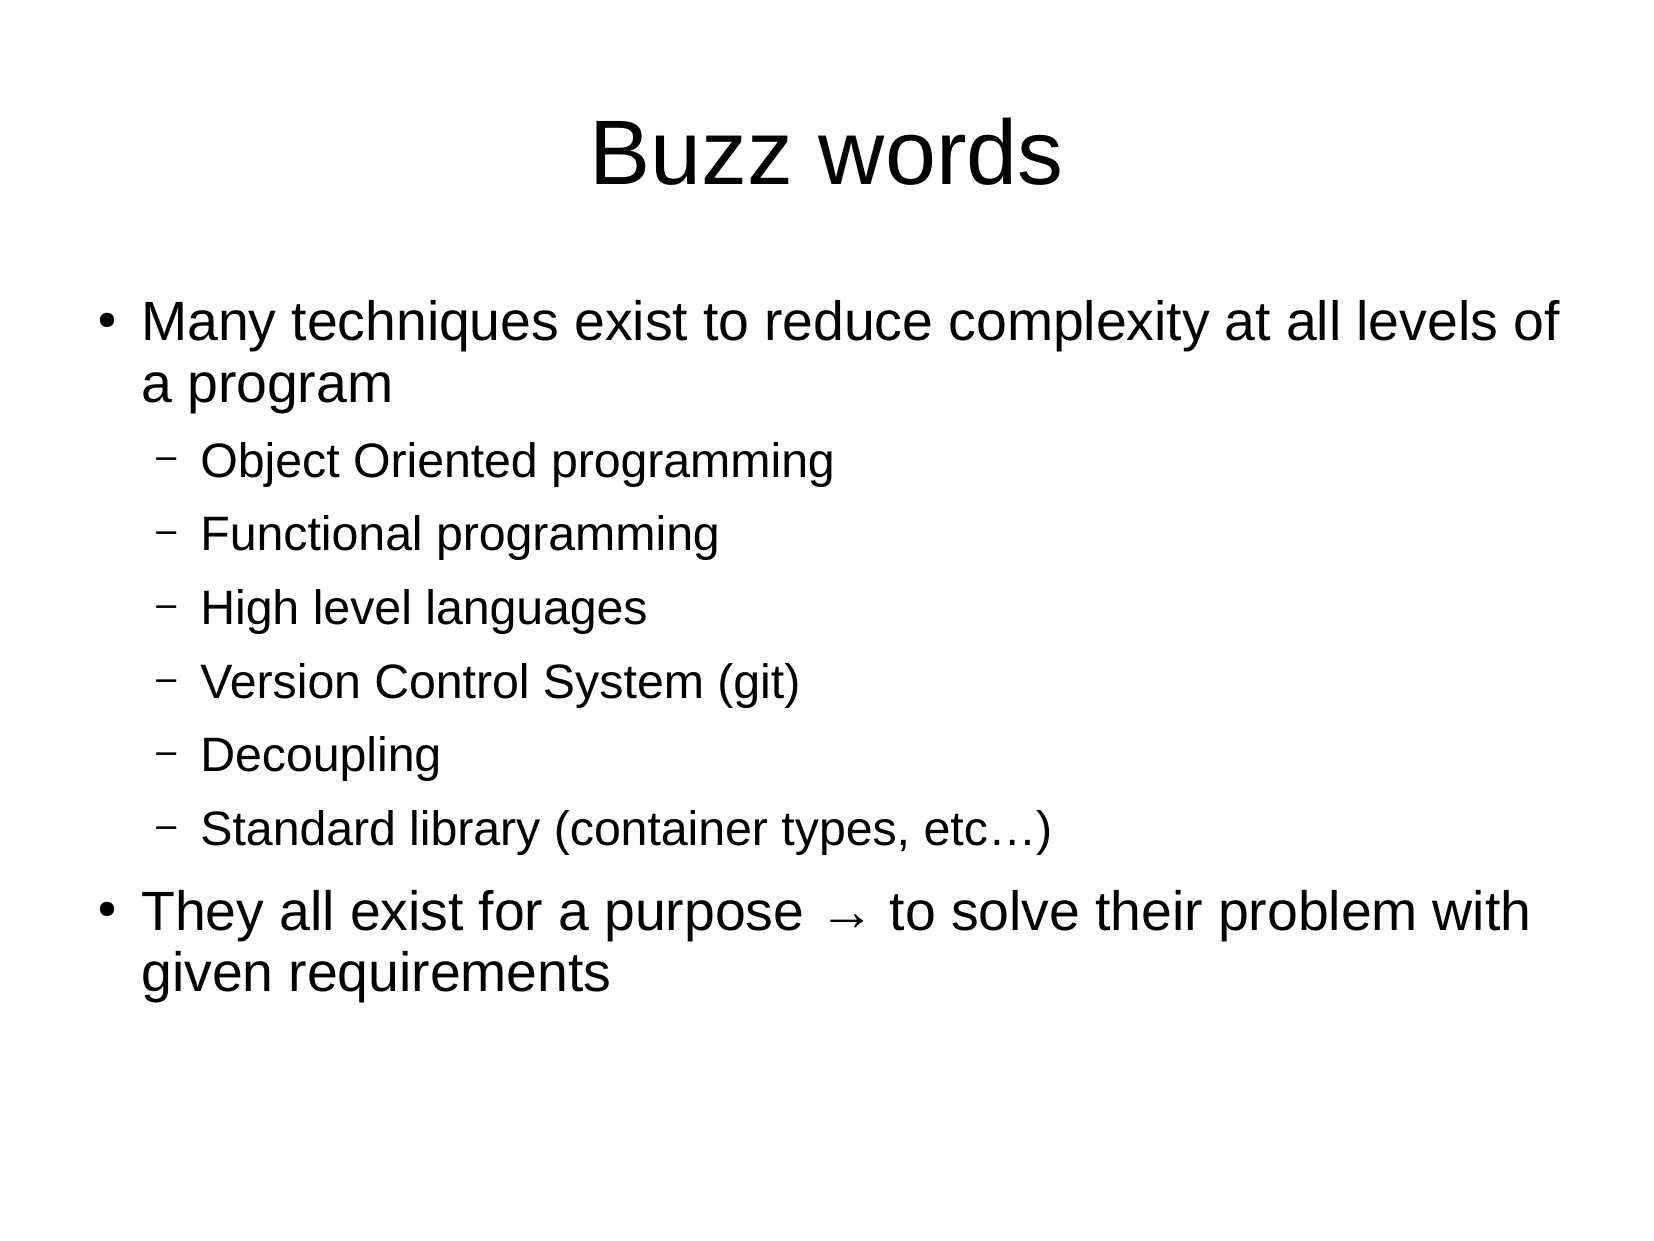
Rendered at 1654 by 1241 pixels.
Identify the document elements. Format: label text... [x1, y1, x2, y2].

title Buzz words [82, 49, 1571, 257]
list Many techniques exist to reduce complexity at all levels of a program Object Oriented programming Functional programming High level languages Version Control System (git) Decoupling Standard library (container types, etc…) They all exist for a purpose → to solve their problem with given requirements [82, 290, 1571, 1010]
